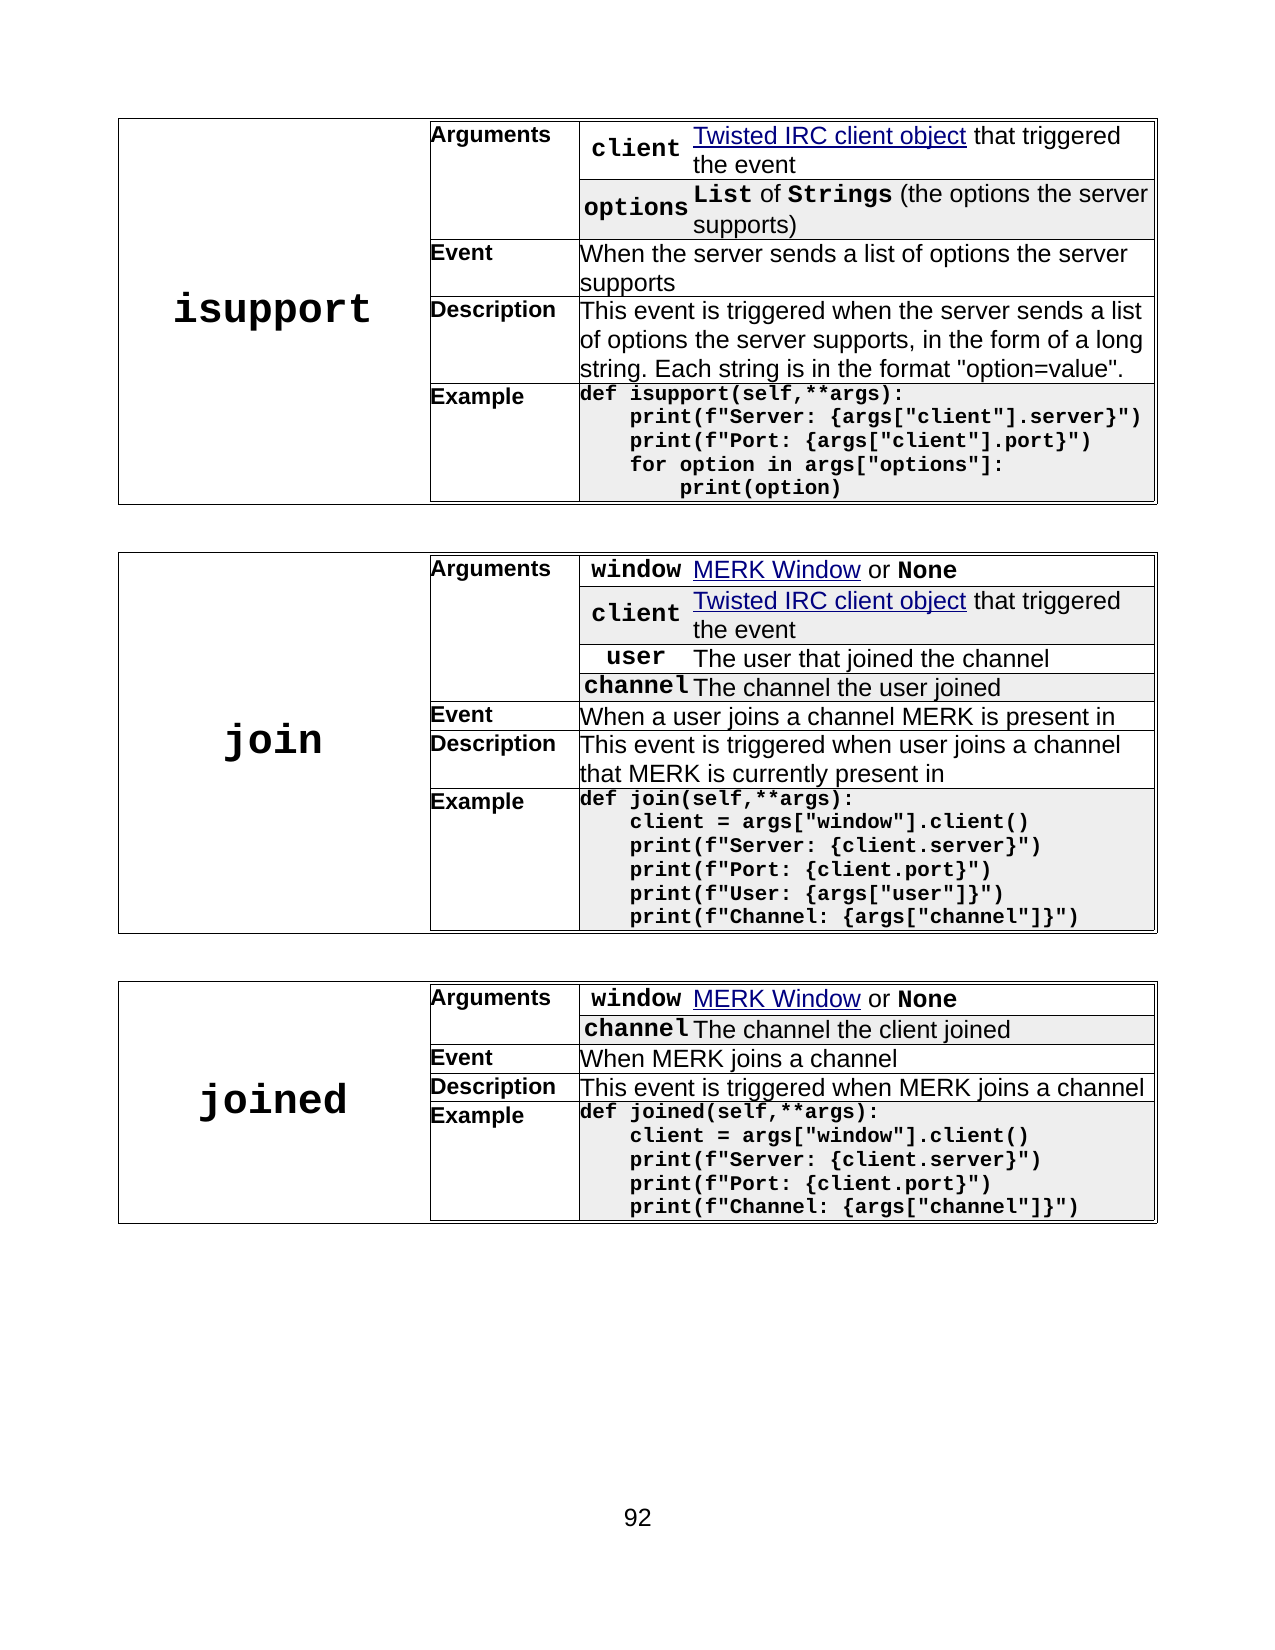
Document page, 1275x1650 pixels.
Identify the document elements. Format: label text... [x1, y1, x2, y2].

table_cell channel [580, 674, 693, 701]
table_cell def joined(self,**args): client = args["window"].client() print(f"Server: {client.server}") print(f"Port: {client.port}") print(f"Channel: {args["channel"]}") [580, 1102, 1154, 1220]
table_header MERK Window or None [693, 985, 1154, 1015]
table_header window [580, 985, 693, 1015]
table_cell def join(self,**args): client = args["window"].client() print(f"Server: {client.server}") print(f"Port: {client.port}") print(f"User: {args["user"]}") print(f"Channel: {args["channel"]}") [580, 789, 1154, 930]
table_cell This event is triggered when the server sends a list of options the server supports, in the form of a long string. Each string is in the format "option=value". [580, 297, 1154, 383]
table_cell Example [431, 789, 579, 930]
table_header Twisted IRC client object that triggered the event [693, 122, 1154, 179]
table_header isupport [119, 119, 427, 504]
table_header join [119, 553, 427, 933]
table_header [427, 982, 1157, 1223]
table_cell Example [431, 384, 579, 501]
table_cell Event [431, 702, 579, 730]
table_header Arguments [431, 556, 579, 701]
table_cell The channel the user joined [693, 674, 1154, 701]
table_cell This event is triggered when MERK joins a channel [580, 1074, 1154, 1101]
table_header MERK Window or None [693, 556, 1154, 586]
table_cell def isupport(self,**args): print(f"Server: {args["client"].server}") print(f"Port: {args["client"].port}") for option in args["options"]: print(option) [580, 384, 1154, 501]
table_cell user [580, 645, 693, 672]
table_header window [580, 556, 693, 586]
table_header client [580, 122, 693, 179]
table_cell Event [431, 1045, 579, 1073]
table_cell Example [431, 1102, 579, 1220]
table_cell When a user joins a channel MERK is present in [580, 702, 1154, 730]
table_cell Event [431, 240, 579, 296]
table_header Arguments [431, 985, 579, 1044]
table_cell Description [431, 1074, 579, 1101]
table_cell Twisted IRC client object that triggered the event [693, 587, 1154, 644]
table_cell This event is triggered when user joins a channel that MERK is currently present in [580, 731, 1154, 788]
table_header Arguments [431, 122, 579, 239]
table_cell List of Strings (the options the server supports) [693, 180, 1154, 239]
table_header joined [119, 982, 427, 1223]
table_cell The user that joined the channel [693, 645, 1154, 672]
table_header [427, 553, 1157, 933]
table_cell client [580, 587, 693, 644]
table_header [427, 119, 1157, 504]
table_cell options [580, 180, 693, 239]
table_cell When MERK joins a channel [580, 1045, 1154, 1073]
table_cell channel [580, 1016, 693, 1044]
table_cell Description [431, 297, 579, 383]
table_cell The channel the client joined [693, 1016, 1154, 1044]
table_cell When the server sends a list of options the server supports [580, 240, 1154, 296]
table_cell Description [431, 731, 579, 788]
